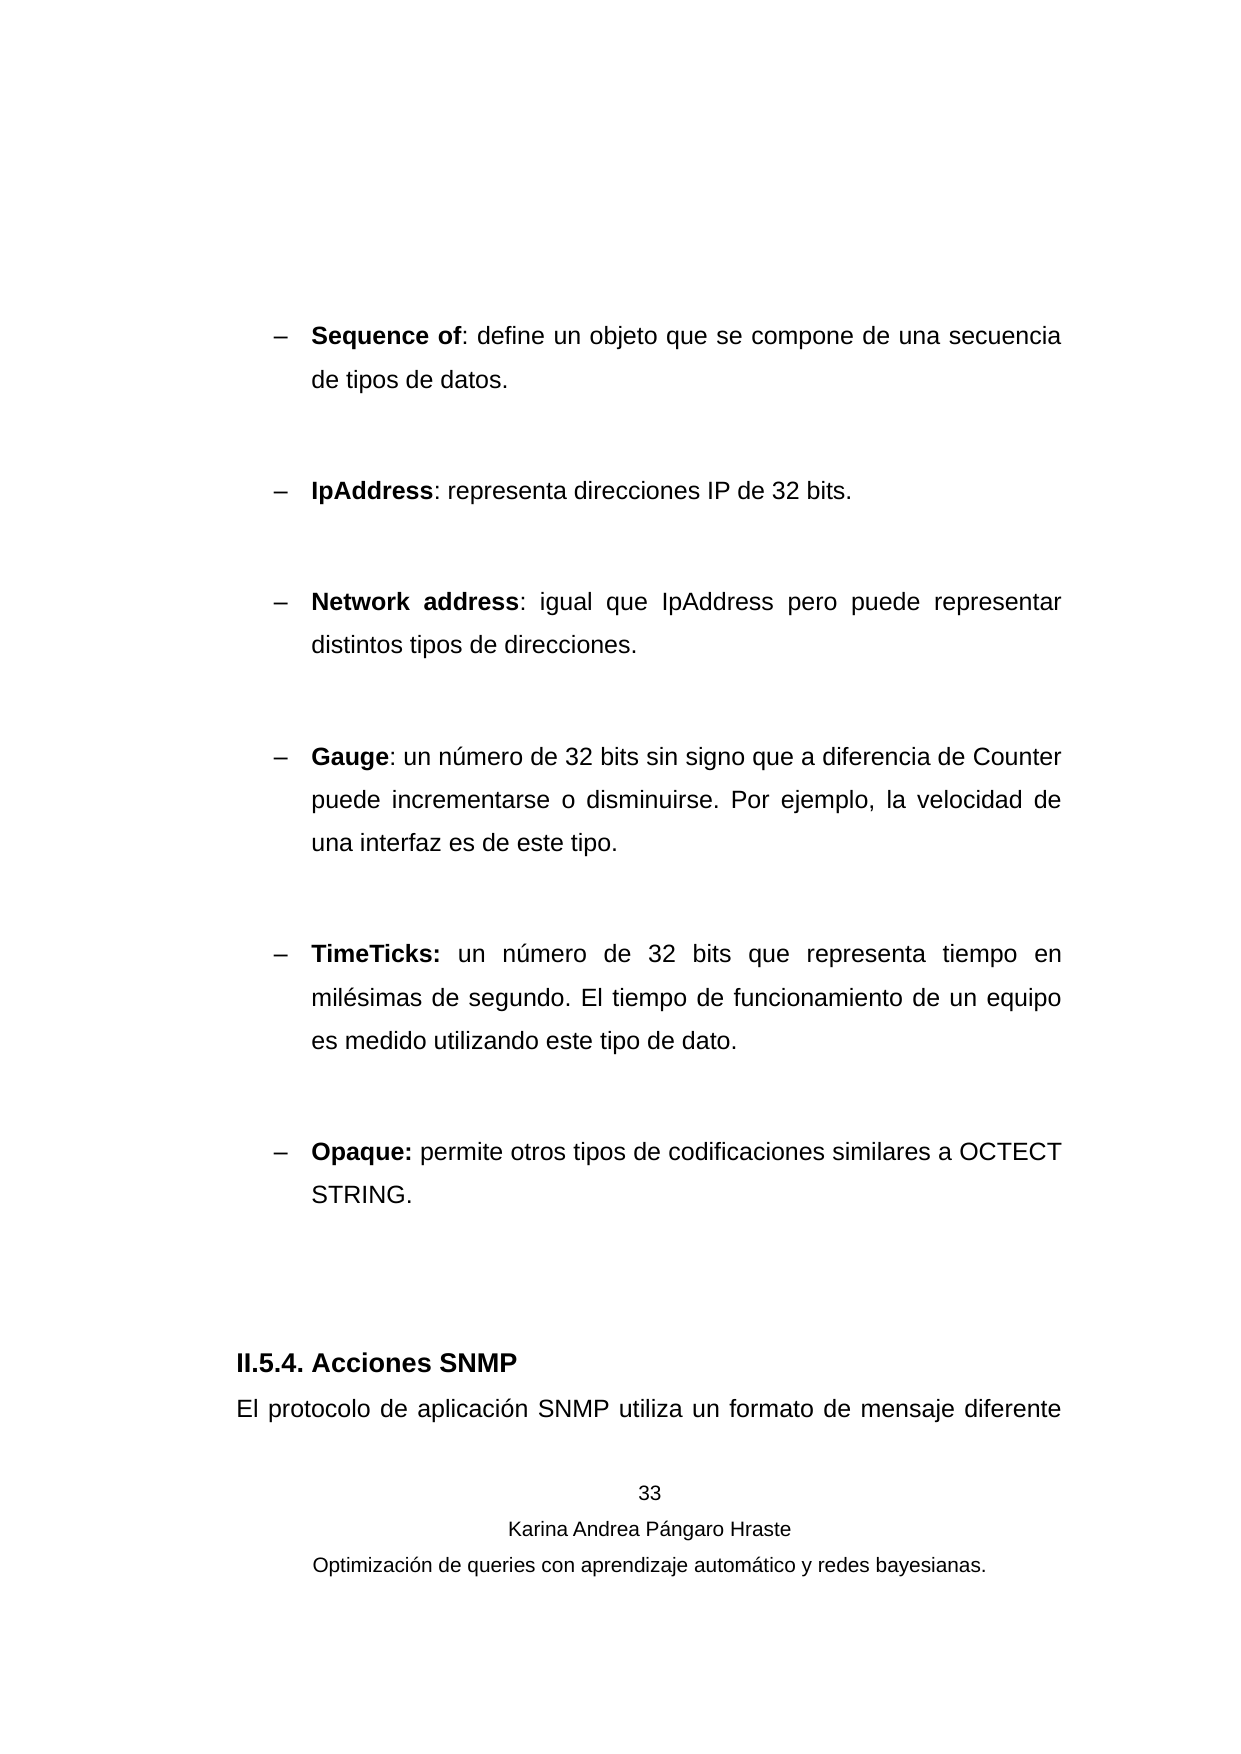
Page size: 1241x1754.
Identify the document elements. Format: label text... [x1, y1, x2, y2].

text El protocolo de aplicación SNMP utiliza un formato de mensaje diferente [236, 1394, 1063, 1423]
list Gauge: un número de 32 bits sin signo que a diferencia de Counter puede incrementarse o disminuirse. Por ejemplo, la velocidad de una interfaz es de este tipo. [274, 742, 1063, 857]
list TimeTicks: un número de 32 bits que representa tiempo en milésimas de segundo. El tiempo de funcionamiento de un equipo es medido utilizando este tipo de dato. [274, 939, 1063, 1054]
subtitle Acciones SNMP [236, 1347, 1063, 1378]
list Opaque: permite otros tipos de codificaciones similares a OCTECT STRING. [274, 1137, 1063, 1209]
list IpAddress: representa direcciones IP de 32 bits. [274, 476, 1063, 505]
list Network address: igual que IpAddress pero puede representar distintos tipos de direcciones. [274, 587, 1063, 659]
list Sequence of: define un objeto que se compone de una secuencia de tipos de datos. [274, 321, 1063, 393]
